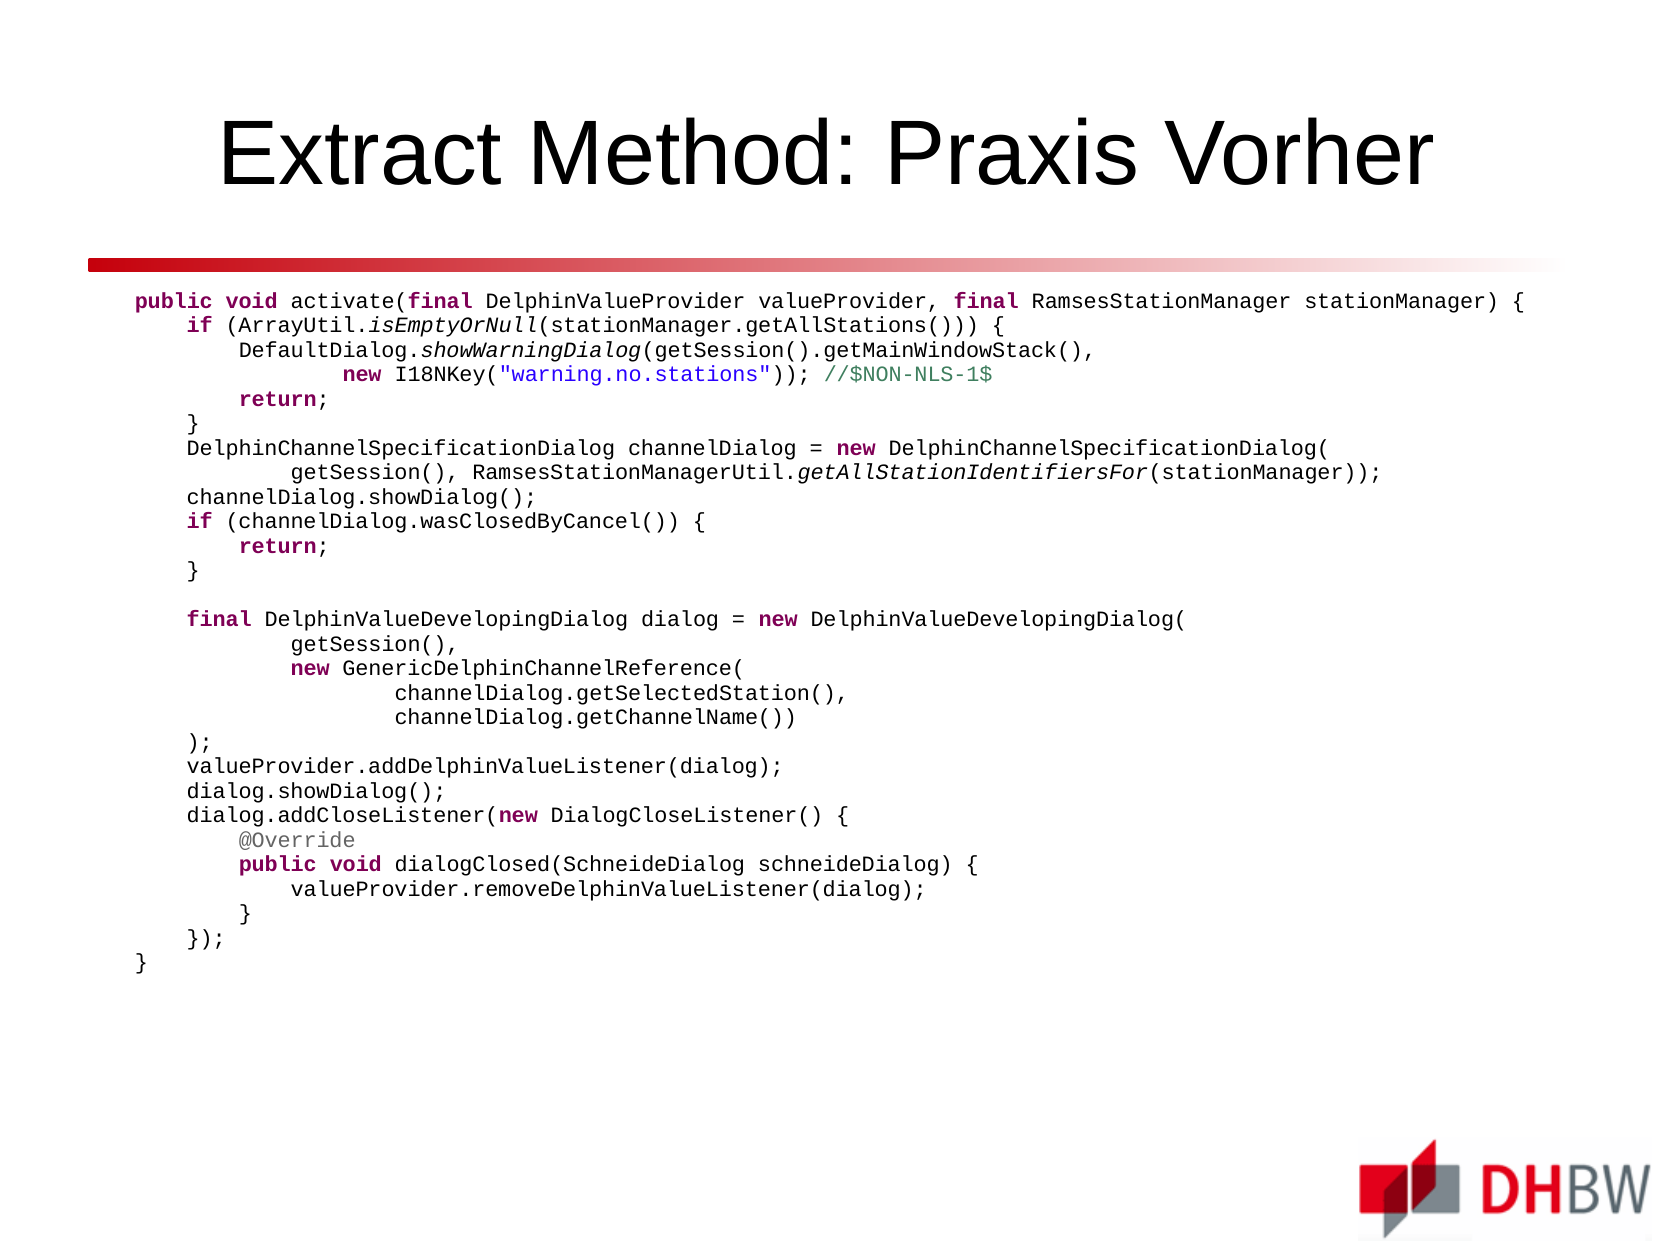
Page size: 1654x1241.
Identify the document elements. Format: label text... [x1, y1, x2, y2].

title Extract Method: Praxis Vorher [82, 56, 1571, 250]
list public void activate(final DelphinValueProvider valueProvider, final RamsesStationManager stationManager) { if (ArrayUtil.isEmptyOrNull(stationManager.getAllStations())) { DefaultDialog.showWarningDialog(getSession().getMainWindowStack(), new I18NKey("warning.no.stations")); //$NON-NLS-1$ return; } DelphinChannelSpecificationDialog channelDialog = new DelphinChannelSpecificationDialog( getSession(), RamsesStationManagerUtil.getAllStationIdentifiersFor(stationManager)); channelDialog.showDialog(); if (channelDialog.wasClosedByCancel()) { return; } final DelphinValueDevelopingDialog dialog = new DelphinValueDevelopingDialog( getSession(), new GenericDelphinChannelReference( channelDialog.getSelectedStation(), channelDialog.getChannelName()) ); valueProvider.addDelphinValueListener(dialog); dialog.showDialog(); dialog.addCloseListener(new DialogCloseListener() { @Override public void dialogClosed(SchneideDialog schneideDialog) { valueProvider.removeDelphinValueListener(dialog); } }); } [82, 290, 1571, 1094]
picture [1358, 1137, 1652, 1241]
